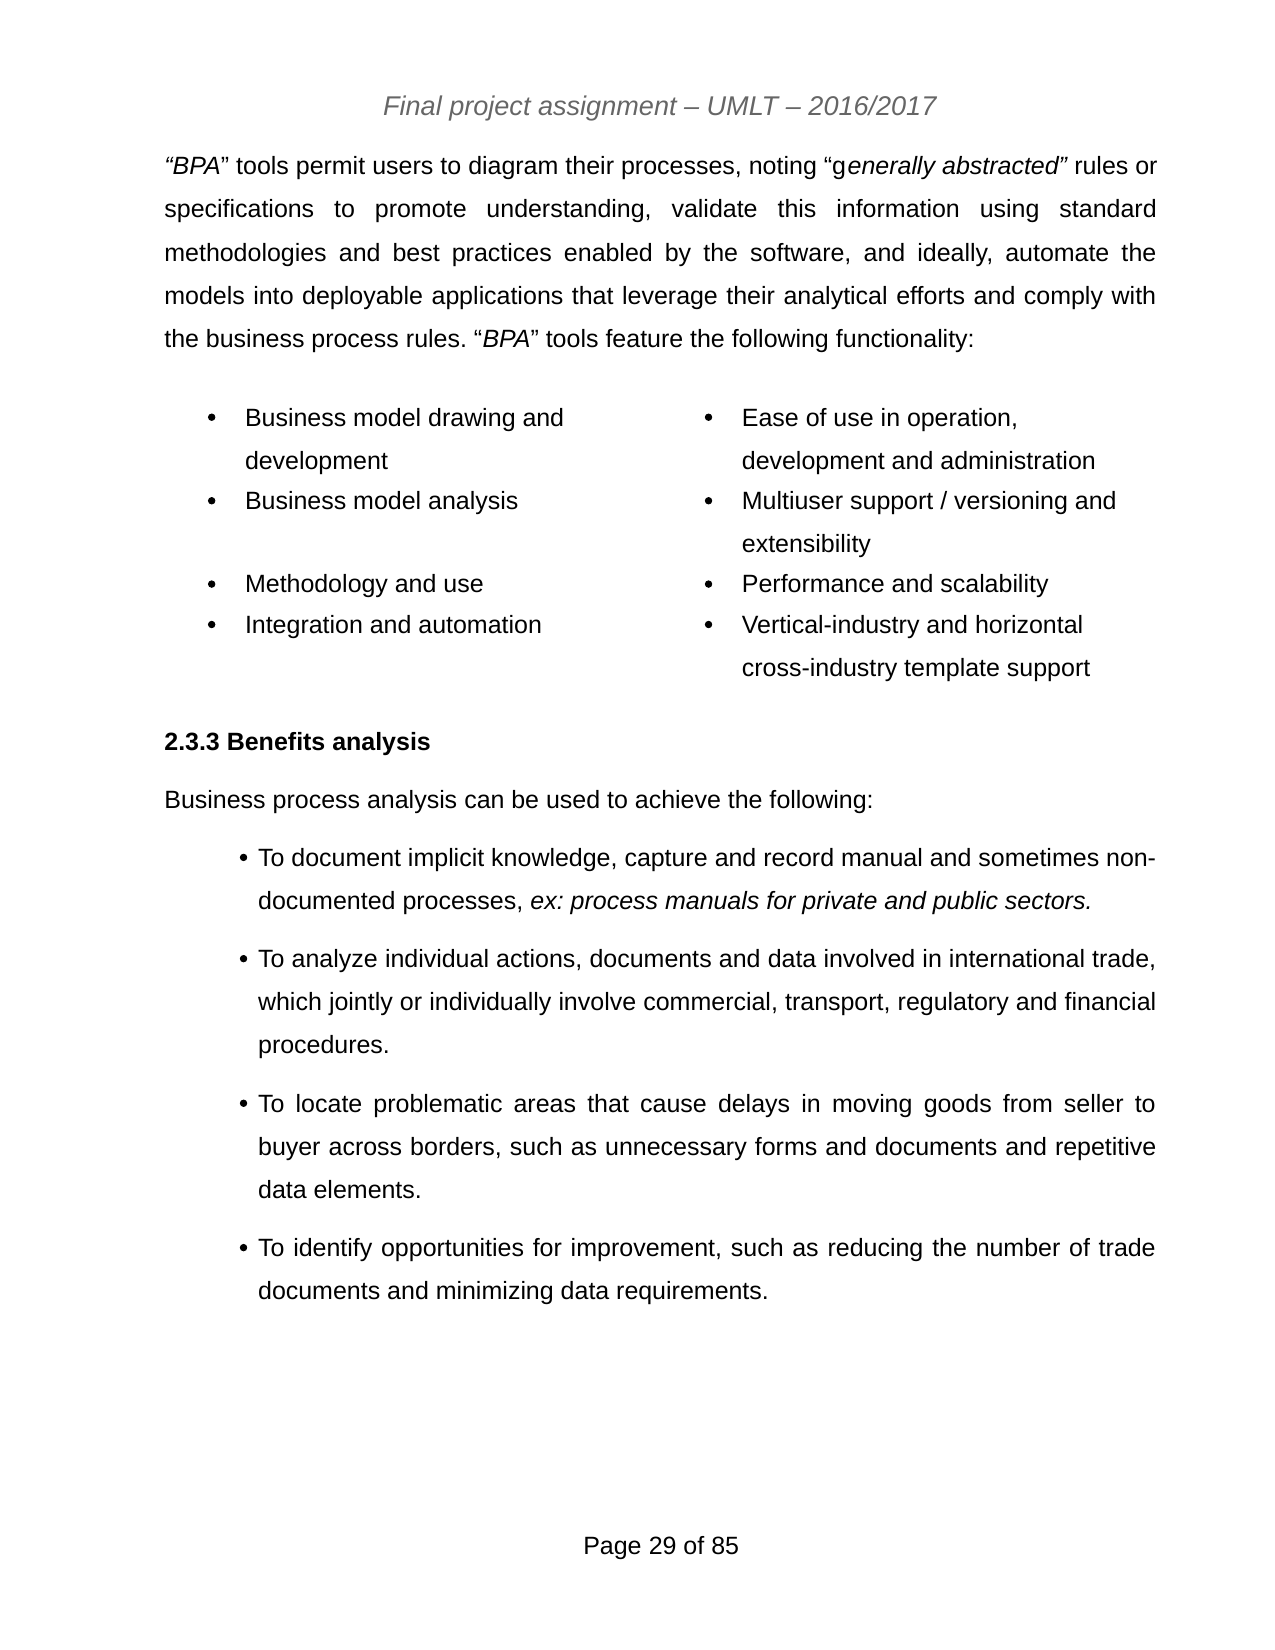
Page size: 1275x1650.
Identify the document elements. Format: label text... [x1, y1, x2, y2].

list To locate problematic areas that cause delays in moving goods from seller to buyer across borders, such as unnecessary forms and documents and repetitive data elements. [239, 1088, 1158, 1204]
table_cell Methodology and use [164, 564, 661, 604]
table_cell Multiuser support / versioning and extensibility [661, 480, 1158, 564]
list To analyze individual actions, documents and data involved in international trade, which jointly or individually involve commercial, transport, regulatory and financial procedures. [239, 944, 1158, 1059]
text “BPA” tools permit users to diagram their processes, noting “generally abstracted” rules or specifications to promote understanding, validate this information using standard methodologies and best practices enabled by the software, and ideally, automate the models into deployable applications that leverage their analytical efforts and comply with the business process rules. “BPA” tools feature the following functionality: [164, 151, 1158, 352]
table_header Business model drawing and development [164, 397, 661, 480]
table_cell Business model analysis [164, 480, 661, 564]
table_cell Vertical-industry and horizontal cross-industry template support [661, 604, 1158, 687]
table_header Ease of use in operation, development and administration [661, 397, 1158, 480]
text Business process analysis can be used to achieve the following: [164, 784, 1158, 813]
table_cell Performance and scalability [661, 564, 1158, 604]
subtitle 2.3.3 Benefits analysis [164, 726, 1158, 755]
list To identify opportunities for improvement, such as reducing the number of trade documents and minimizing data requirements. [239, 1233, 1158, 1305]
table_cell Integration and automation [164, 604, 661, 687]
list To document implicit knowledge, capture and record manual and sometimes non-documented processes, ex: process manuals for private and public sectors. [239, 843, 1158, 915]
